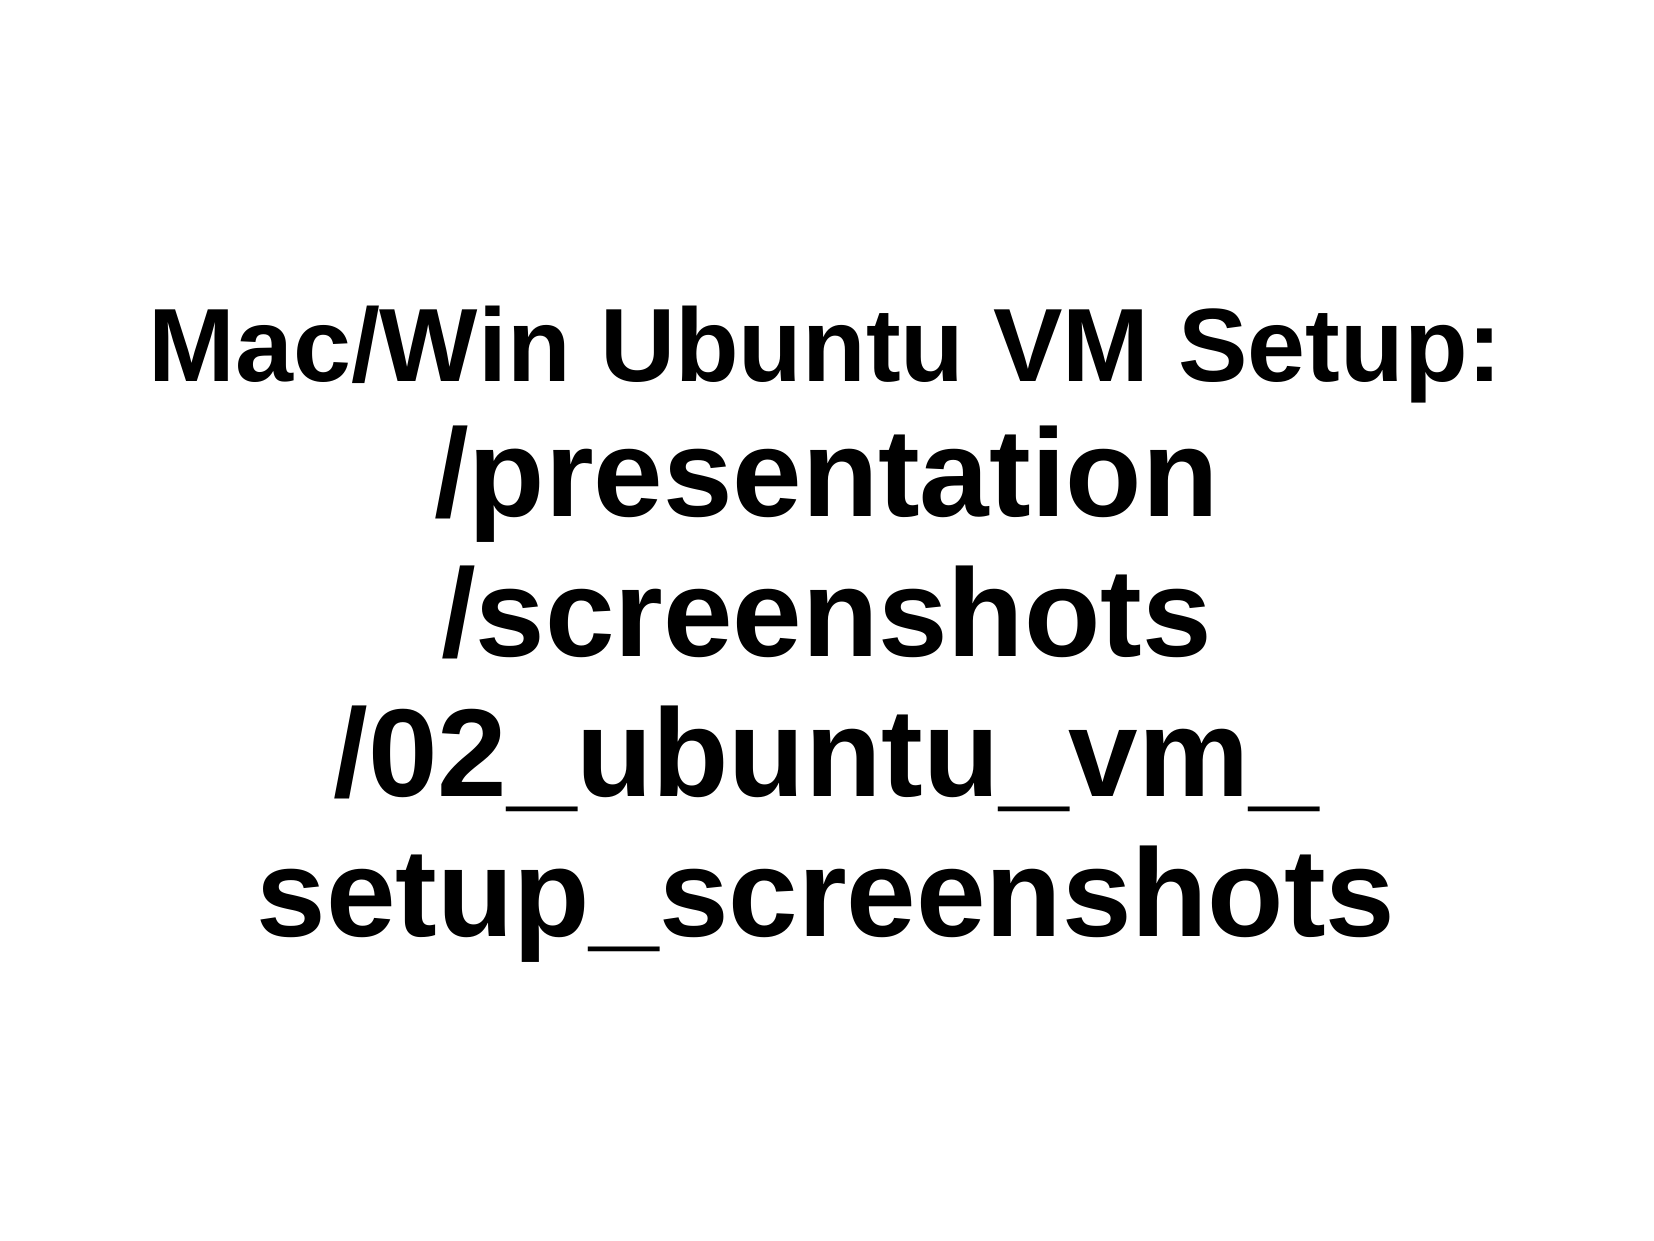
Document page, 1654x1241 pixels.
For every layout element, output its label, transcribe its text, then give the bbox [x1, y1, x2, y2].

title Mac/Win Ubuntu VM Setup: /presentation /screenshots /02_ubuntu_vm_ setup_screenshots [82, 49, 1571, 1201]
